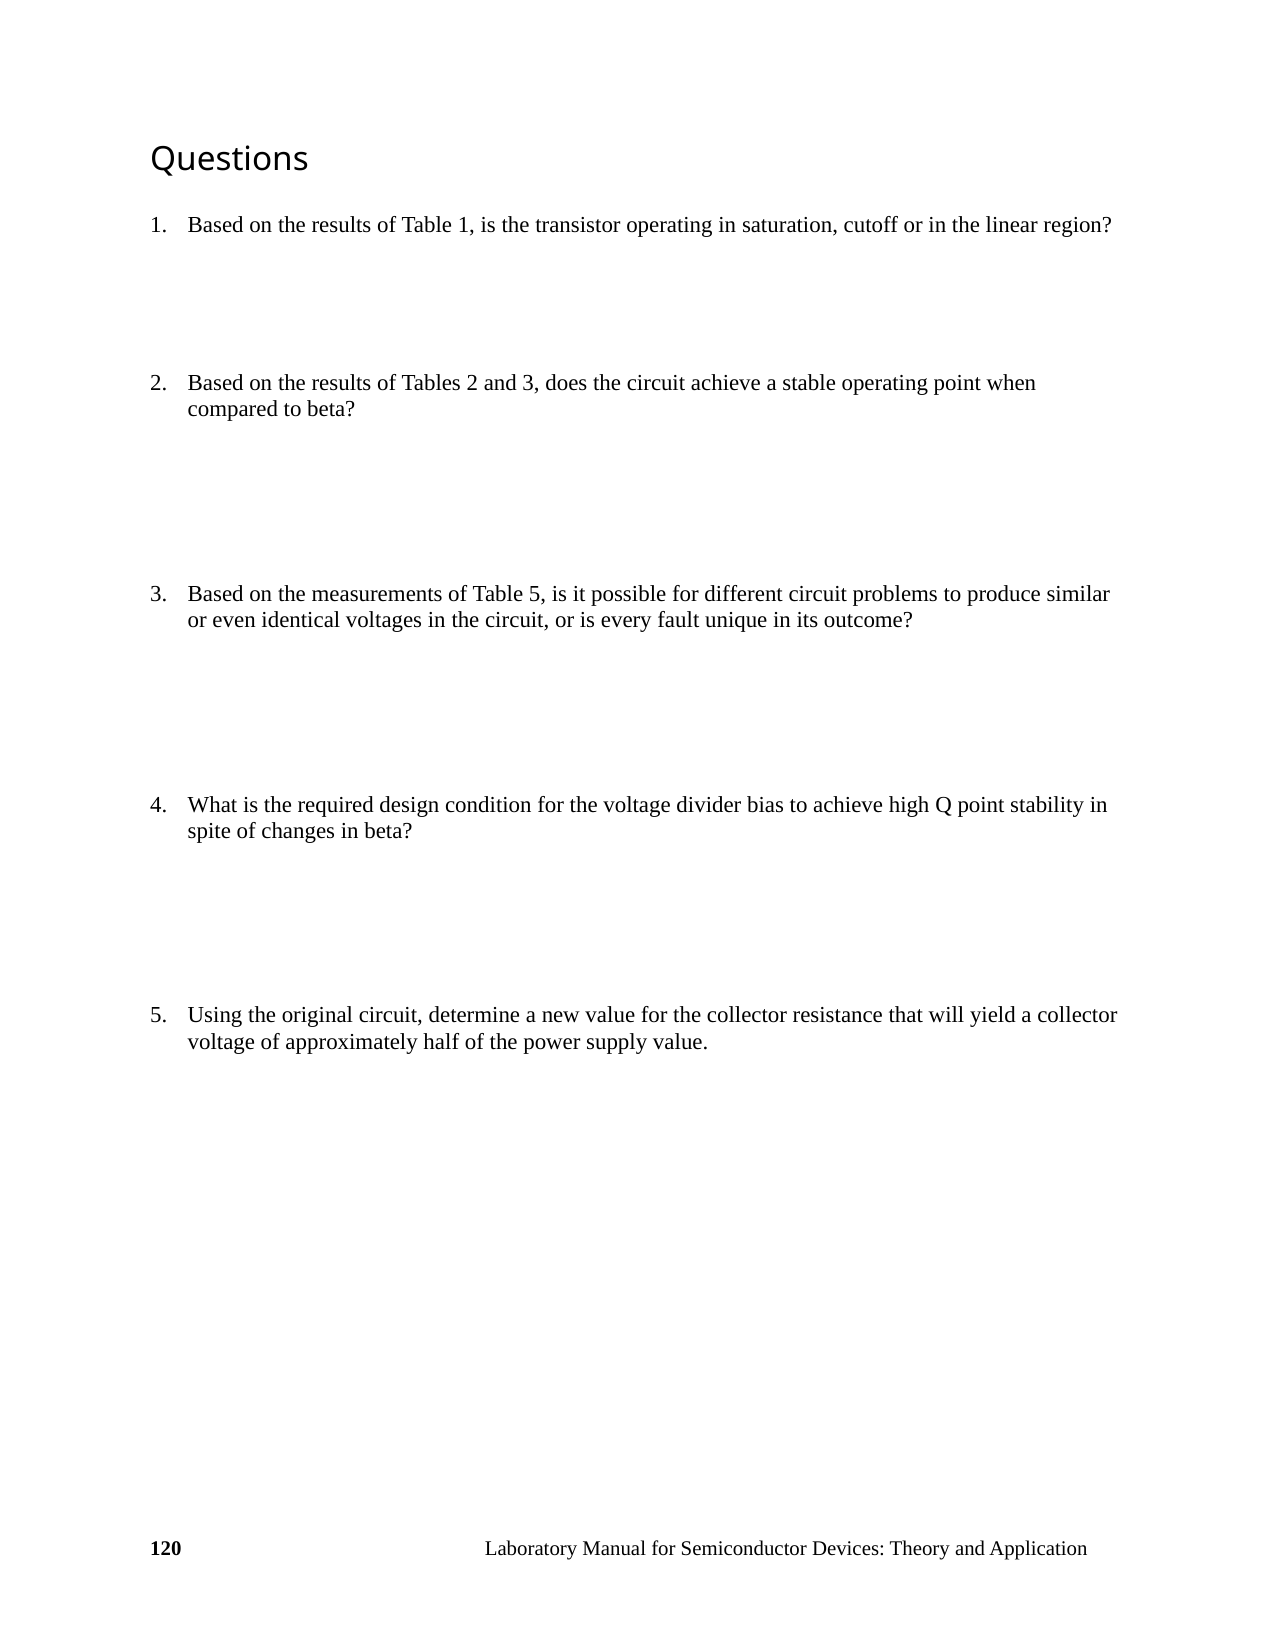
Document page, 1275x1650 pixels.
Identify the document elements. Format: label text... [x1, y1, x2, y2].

list Using the original circuit, determine a new value for the collector resistance that will yield a collector voltage of approximately half of the power supply value. [150, 1002, 1125, 1054]
list Based on the measurements of Table 5, is it possible for different circuit problems to produce similar or even identical voltages in the circuit, or is every fault unique in its outcome? [150, 580, 1125, 633]
list What is the required design condition for the voltage divider bias to achieve high Q point stability in spite of changes in beta? [150, 791, 1125, 843]
list Based on the results of Tables 2 and 3, does the circuit achieve a stable operating point when compared to beta? [150, 369, 1125, 422]
subtitle Questions [150, 135, 1125, 180]
list Based on the results of Table 1, is the transistor operating in saturation, cutoff or in the linear region? [150, 211, 1125, 237]
